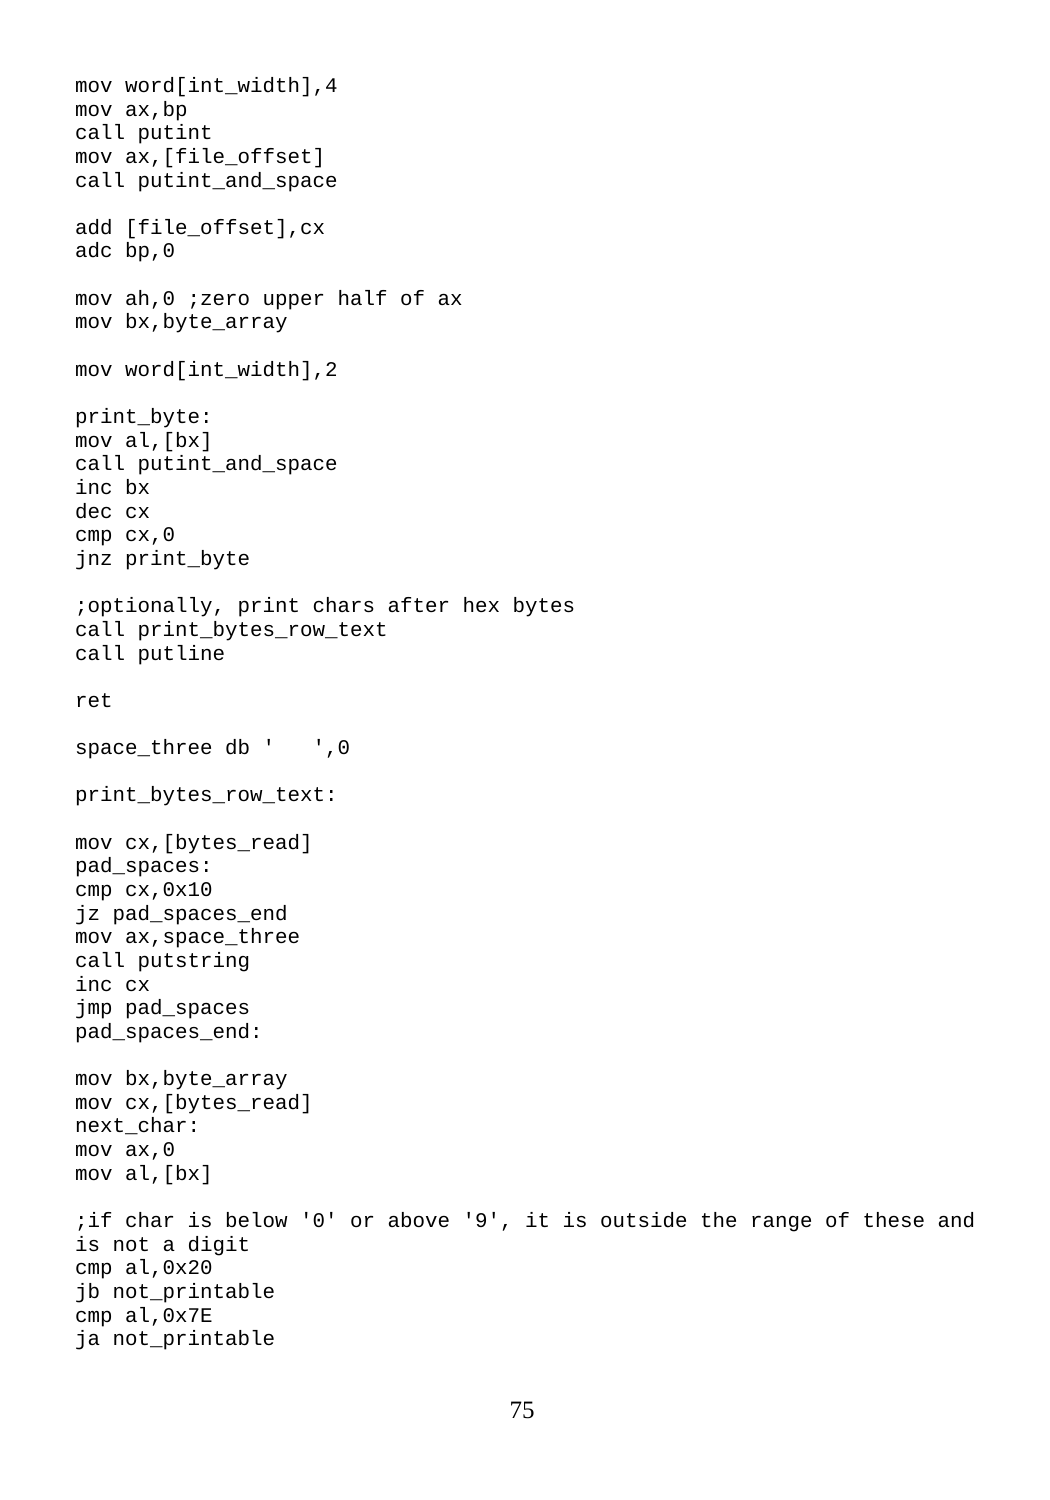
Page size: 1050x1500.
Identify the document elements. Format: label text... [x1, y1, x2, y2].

text mov al,[bx] [75, 1163, 975, 1186]
text mov bx,byte_array [75, 311, 975, 335]
text jz pad_spaces_end [75, 903, 975, 926]
text space_three db ' ',0 [75, 737, 975, 761]
text mov word[int_width],4 [75, 75, 975, 99]
text pad_spaces_end: [75, 1021, 975, 1044]
text mov word[int_width],2 [75, 359, 975, 382]
text ret [75, 690, 975, 713]
text mov ax,space_three [75, 926, 975, 950]
text mov ah,0 ;zero upper half of ax [75, 288, 975, 311]
text print_bytes_row_text: [75, 784, 975, 808]
text jmp pad_spaces [75, 997, 975, 1021]
text cmp al,0x20 [75, 1257, 975, 1281]
text mov ax,bp [75, 99, 975, 122]
text call putint_and_space [75, 169, 975, 193]
text add [file_offset],cx [75, 217, 975, 241]
text ;optionally, print chars after hex bytes [75, 595, 975, 619]
text inc cx [75, 973, 975, 997]
text adc bp,0 [75, 241, 975, 264]
text ja not_printable [75, 1328, 975, 1352]
text ;if char is below '0' or above '9', it is outside the range of these and is not a digit [75, 1210, 975, 1257]
text inc bx [75, 477, 975, 501]
text call putint [75, 122, 975, 146]
text mov cx,[bytes_read] [75, 832, 975, 855]
text call print_bytes_row_text [75, 619, 975, 642]
text mov ax,0 [75, 1139, 975, 1163]
text next_char: [75, 1115, 975, 1139]
text jnz print_byte [75, 548, 975, 572]
text mov bx,byte_array [75, 1068, 975, 1092]
text mov ax,[file_offset] [75, 146, 975, 169]
text print_byte: [75, 406, 975, 430]
text jb not_printable [75, 1281, 975, 1304]
text cmp cx,0 [75, 524, 975, 548]
text pad_spaces: [75, 855, 975, 879]
text call putint_and_space [75, 453, 975, 477]
text call putline [75, 642, 975, 666]
text mov cx,[bytes_read] [75, 1092, 975, 1115]
text dec cx [75, 501, 975, 524]
text call putstring [75, 950, 975, 973]
text cmp cx,0x10 [75, 879, 975, 903]
text cmp al,0x7E [75, 1304, 975, 1328]
text mov al,[bx] [75, 430, 975, 453]
